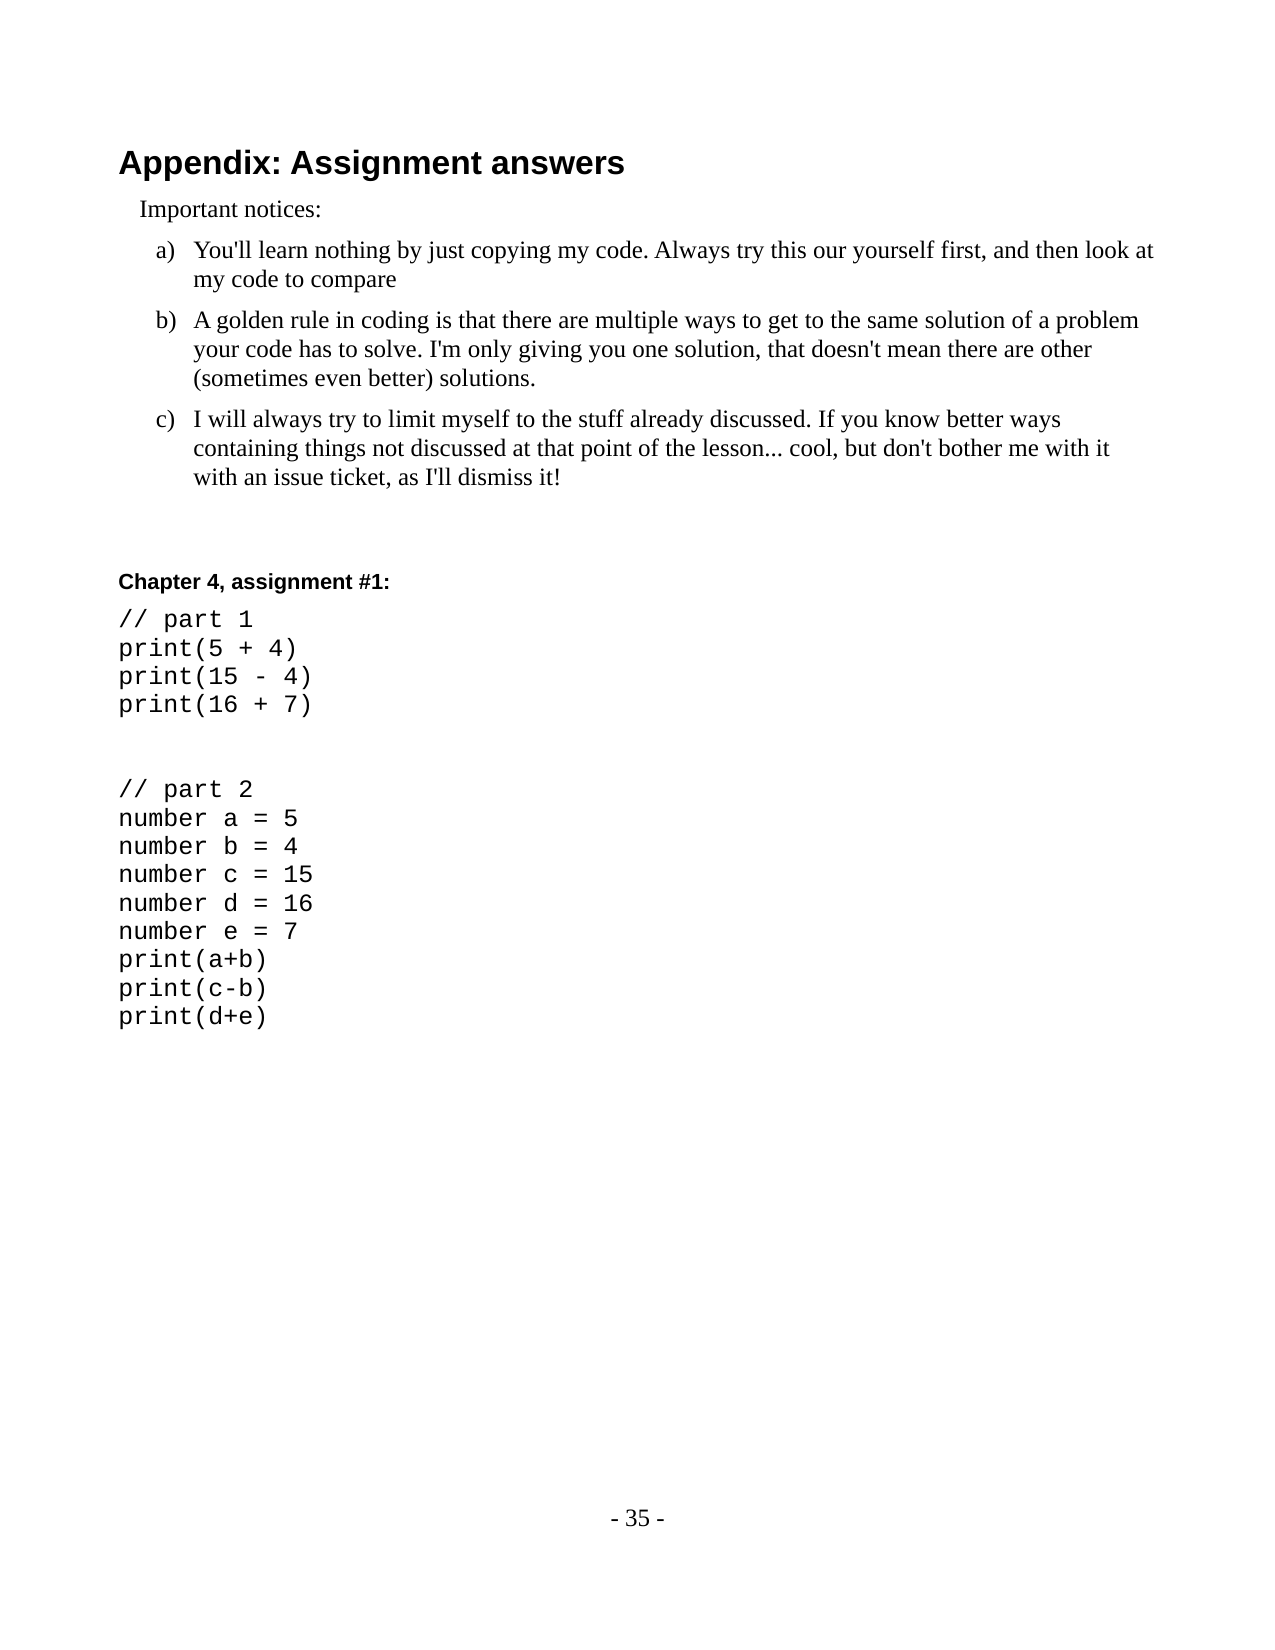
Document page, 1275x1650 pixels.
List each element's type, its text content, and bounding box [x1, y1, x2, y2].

list A golden rule in coding is that there are multiple ways to get to the same solution of a problem your code has to solve. I'm only giving you one solution, that doesn't mean there are other (sometimes even better) solutions. [156, 306, 1157, 392]
text number b = 4 [118, 834, 1157, 862]
subtitle Chapter 4, assignment #1: [118, 569, 1157, 594]
text print(a+b) [118, 947, 1157, 975]
text print(c-b) [118, 975, 1157, 1004]
text // part 2 [118, 777, 1157, 805]
text print(15 - 4) [118, 664, 1157, 692]
text print(d+e) [118, 1004, 1157, 1032]
text number a = 5 [118, 805, 1157, 834]
text // part 1 [118, 607, 1157, 635]
text number d = 16 [118, 890, 1157, 919]
text Important notices: [118, 194, 1157, 223]
text number c = 15 [118, 862, 1157, 890]
subtitle Appendix: Assignment answers [118, 143, 1157, 182]
text print(5 + 4) [118, 635, 1157, 664]
text number e = 7 [118, 919, 1157, 947]
list You'll learn nothing by just copying my code. Always try this our yourself first, and then look at my code to compare [156, 236, 1157, 293]
list I will always try to limit myself to the stuff already discussed. If you know better ways containing things not discussed at that point of the lesson... cool, but don't bother me with it with an issue ticket, as I'll dismiss it! [156, 404, 1157, 491]
text print(16 + 7) [118, 692, 1157, 720]
